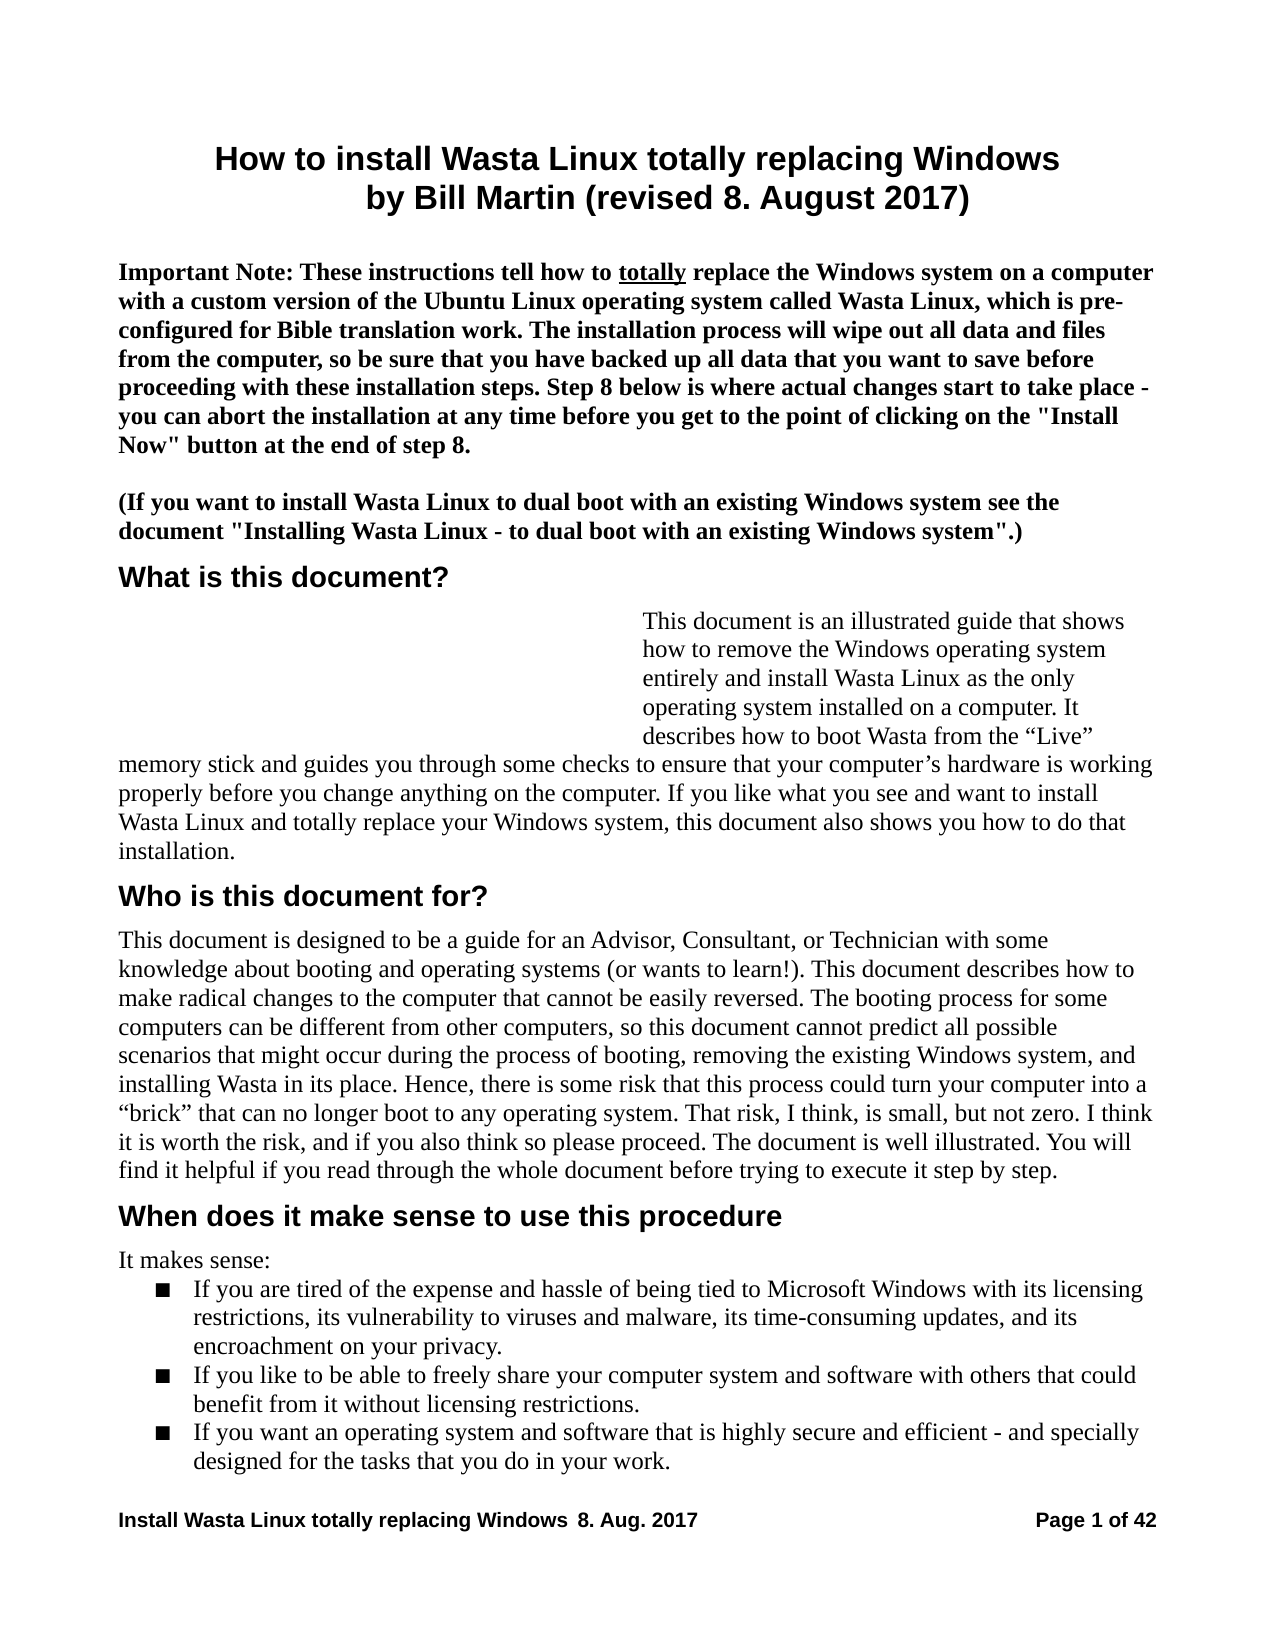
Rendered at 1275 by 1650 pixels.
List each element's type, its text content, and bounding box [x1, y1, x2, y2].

subtitle Who is this document for? [118, 879, 1157, 913]
text This document is an illustrated guide that shows how to remove the Windows operating system entirely and install Wasta Linux as the only operating system installed on a computer. It describes how to boot Wasta from the “Live” memory stick and guides you through some checks to ensure that your computer’s hardware is working properly before you change anything on the computer. If you like what you see and want to install Wasta Linux and totally replace your Windows system, this document also shows you how to do that installation. [118, 606, 1157, 864]
text (If you want to install Wasta Linux to dual boot with an existing Windows system see the document "Installing Wasta Linux - to dual boot with an existing Windows system".) [118, 487, 1157, 545]
text This document is designed to be a guide for an Advisor, Consultant, or Technician with some knowledge about booting and operating systems (or wants to learn!). This document describes how to make radical changes to the computer that cannot be easily reversed. The booting process for some computers can be different from other computers, so this document cannot predict all possible scenarios that might occur during the process of booting, removing the existing Windows system, and installing Wasta in its place. Hence, there is some risk that this process could turn your computer into a “brick” that can no longer boot to any operating system. That risk, I think, is small, but not zero. I think it is worth the risk, and if you also think so please proceed. The document is well illustrated. You will find it helpful if you read through the whole document before trying to execute it step by step. [118, 925, 1157, 1184]
list If you are tired of the expense and hassle of being tied to Microsoft Windows with its licensing restrictions, its vulnerability to viruses and malware, its time-consuming updates, and its encroachment on your privacy. [156, 1274, 1157, 1360]
text It makes sense: [118, 1245, 1157, 1274]
subtitle What is this document? [118, 559, 1157, 593]
list If you like to be able to freely share your computer system and software with others that could benefit from it without licensing restrictions. [156, 1360, 1157, 1417]
subtitle How to install Wasta Linux totally replacing Windows by Bill Martin (revised 8. August 2017) [118, 139, 1157, 216]
subtitle When does it make sense to use this procedure [118, 1199, 1157, 1232]
list If you want an operating system and software that is highly secure and efficient - and specially designed for the tasks that you do in your work. [156, 1417, 1157, 1475]
text Important Note: These instructions tell how to totally replace the Windows system on a computer with a custom version of the Ubuntu Linux operating system called Wasta Linux, which is pre-configured for Bible translation work. The installation process will wipe out all data and files from the computer, so be sure that you have backed up all data that you want to save before proceeding with these installation steps. Step 8 below is where actual changes start to take place - you can abort the installation at any time before you get to the point of clicking on the "Install Now" button at the end of step 8. [118, 257, 1157, 459]
